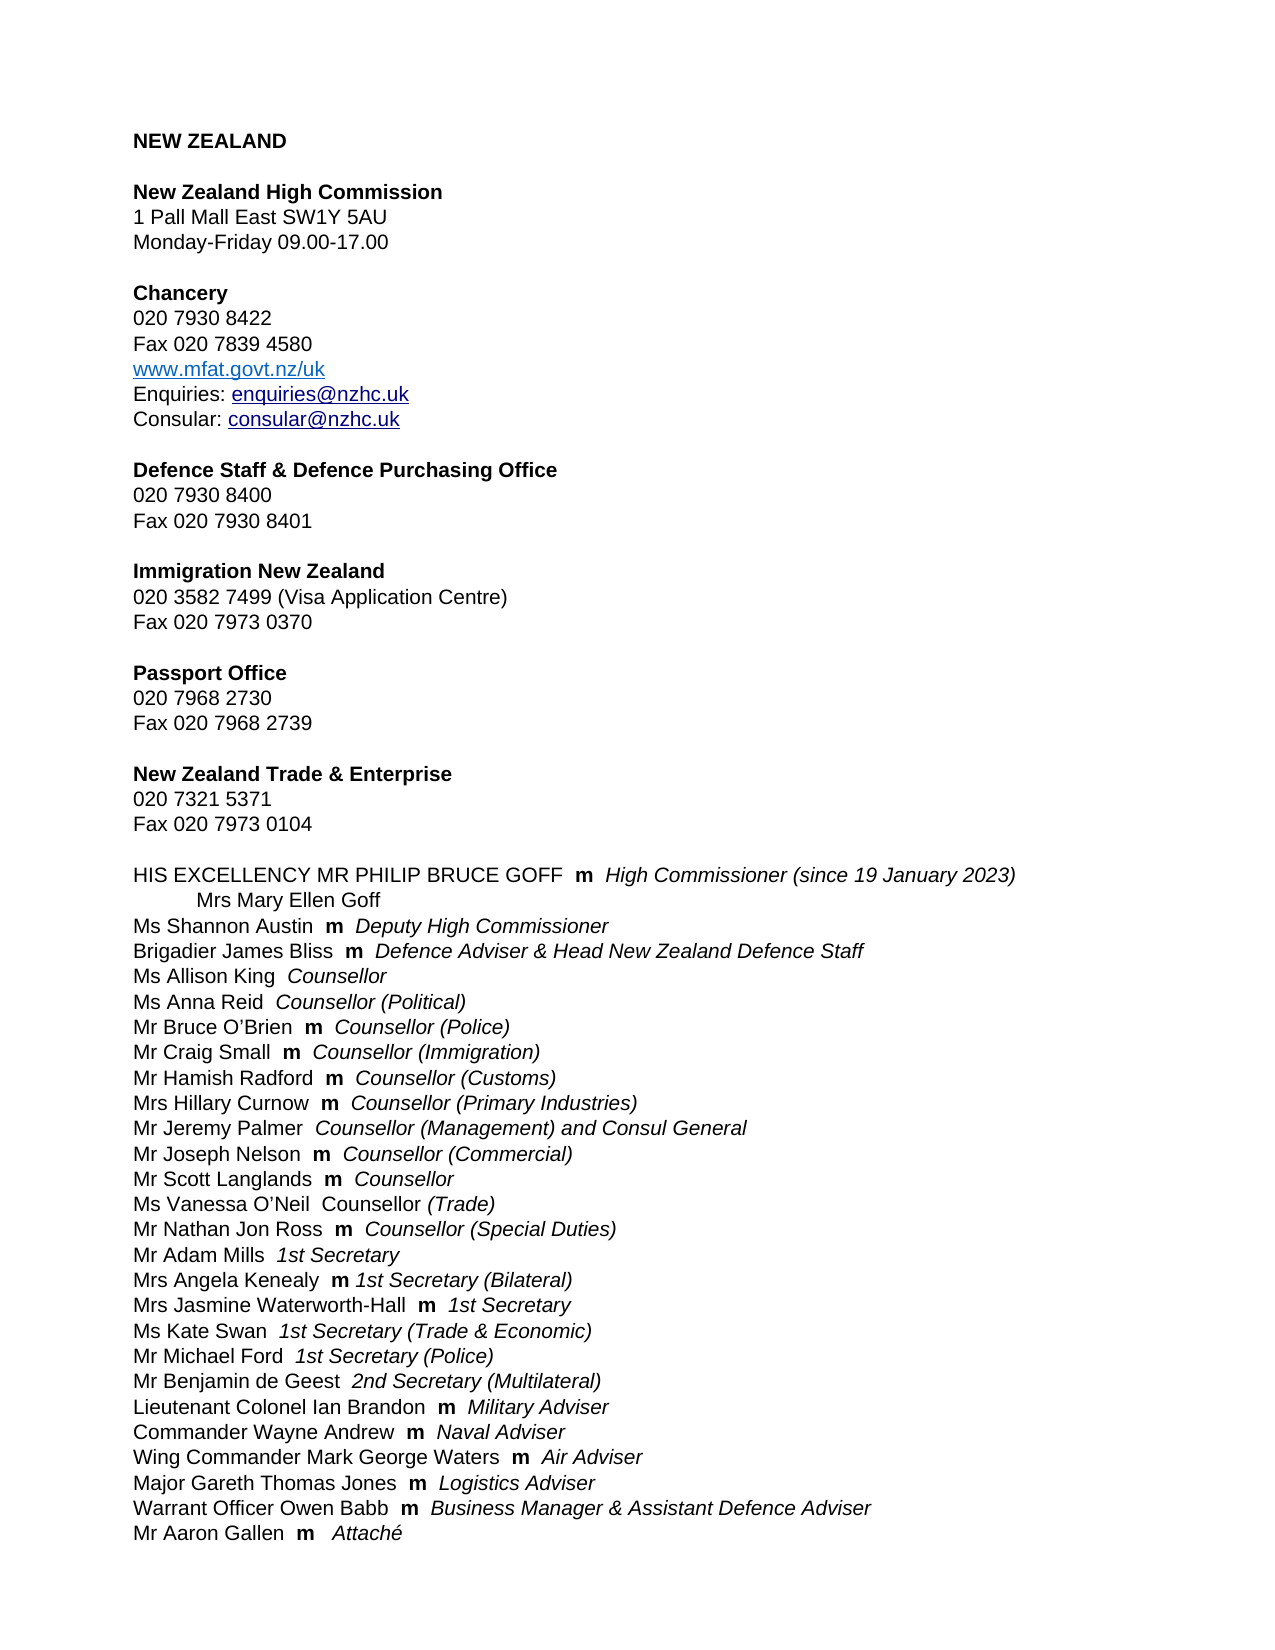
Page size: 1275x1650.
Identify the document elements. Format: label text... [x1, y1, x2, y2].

text 020 7968 2730 [133, 686, 1181, 710]
text Fax 020 7973 0370 [133, 610, 1181, 634]
text Mr Joseph Nelson m Counsellor (Commercial) [133, 1141, 1181, 1165]
text NEW ZEALAND [133, 129, 1181, 153]
text Mrs Jasmine Waterworth-Hall m 1st Secretary [133, 1293, 1181, 1317]
text 020 7930 8422 [133, 306, 1181, 330]
text Mrs Angela Kenealy m 1st Secretary (Bilateral) [133, 1268, 1181, 1292]
text Wing Commander Mark George Waters m Air Adviser [133, 1445, 1181, 1469]
text New Zealand Trade & Enterprise [133, 762, 1181, 786]
text Ms Shannon Austin m Deputy High Commissioner [133, 913, 1181, 937]
text Commander Wayne Andrew m Naval Adviser [133, 1420, 1181, 1444]
text 1 Pall Mall East SW1Y 5AU [133, 205, 1181, 229]
text Immigration New Zealand [133, 559, 1181, 583]
text Defence Staff & Defence Purchasing Office [133, 458, 1181, 482]
text New Zealand High Commission [133, 179, 1181, 203]
text Enquiries: enquiries@nzhc.uk [133, 382, 1181, 406]
text Chancery [133, 281, 1181, 305]
text Mrs Mary Ellen Goff [133, 888, 1181, 912]
text Mr Scott Langlands m Counsellor [133, 1167, 1181, 1191]
text Ms Kate Swan 1st Secretary (Trade & Economic) [133, 1318, 1181, 1342]
text Ms Anna Reid Counsellor (Political) [133, 989, 1181, 1013]
text 020 7321 5371 [133, 787, 1181, 811]
text Ms Allison King Counsellor [133, 964, 1181, 988]
text Mr Hamish Radford m Counsellor (Customs) [133, 1065, 1181, 1089]
text Warrant Officer Owen Babb m Business Manager & Assistant Defence Adviser [133, 1496, 1181, 1520]
text 020 3582 7499 (Visa Application Centre) [133, 584, 1181, 608]
text 020 7930 8400 [133, 483, 1181, 507]
text Brigadier James Bliss m Defence Adviser & Head New Zealand Defence Staff [133, 939, 1181, 963]
text Monday-Friday 09.00-17.00 [133, 230, 1181, 254]
text Mr Craig Small m Counsellor (Immigration) [133, 1040, 1181, 1064]
text Ms Vanessa O’Neil Counsellor (Trade) [133, 1192, 1181, 1216]
text Passport Office [133, 660, 1181, 684]
text Mr Benjamin de Geest 2nd Secretary (Multilateral) [133, 1369, 1181, 1393]
text Lieutenant Colonel Ian Brandon m Military Adviser [133, 1394, 1181, 1418]
text Fax 020 7839 4580 [133, 331, 1181, 355]
text Mr Nathan Jon Ross m Counsellor (Special Duties) [133, 1217, 1181, 1241]
text Mr Aaron Gallen m Attaché [133, 1521, 1181, 1545]
text Mr Jeremy Palmer Counsellor (Management) and Consul General [133, 1116, 1181, 1140]
text Fax 020 7968 2739 [133, 711, 1181, 735]
text Mrs Hillary Curnow m Counsellor (Primary Industries) [133, 1091, 1181, 1115]
text HIS EXCELLENCY MR PHILIP BRUCE GOFF m High Commissioner (since 19 January 2023) [133, 863, 1181, 887]
text Mr Michael Ford 1st Secretary (Police) [133, 1344, 1181, 1368]
text www.mfat.govt.nz/uk [133, 357, 1181, 381]
text Mr Bruce O’Brien m Counsellor (Police) [133, 1015, 1181, 1039]
text Fax 020 7973 0104 [133, 812, 1181, 836]
text Consular: consular@nzhc.uk [133, 407, 1181, 431]
text Mr Adam Mills 1st Secretary [133, 1243, 1181, 1267]
text Major Gareth Thomas Jones m Logistics Adviser [133, 1470, 1181, 1494]
text Fax 020 7930 8401 [133, 508, 1181, 532]
